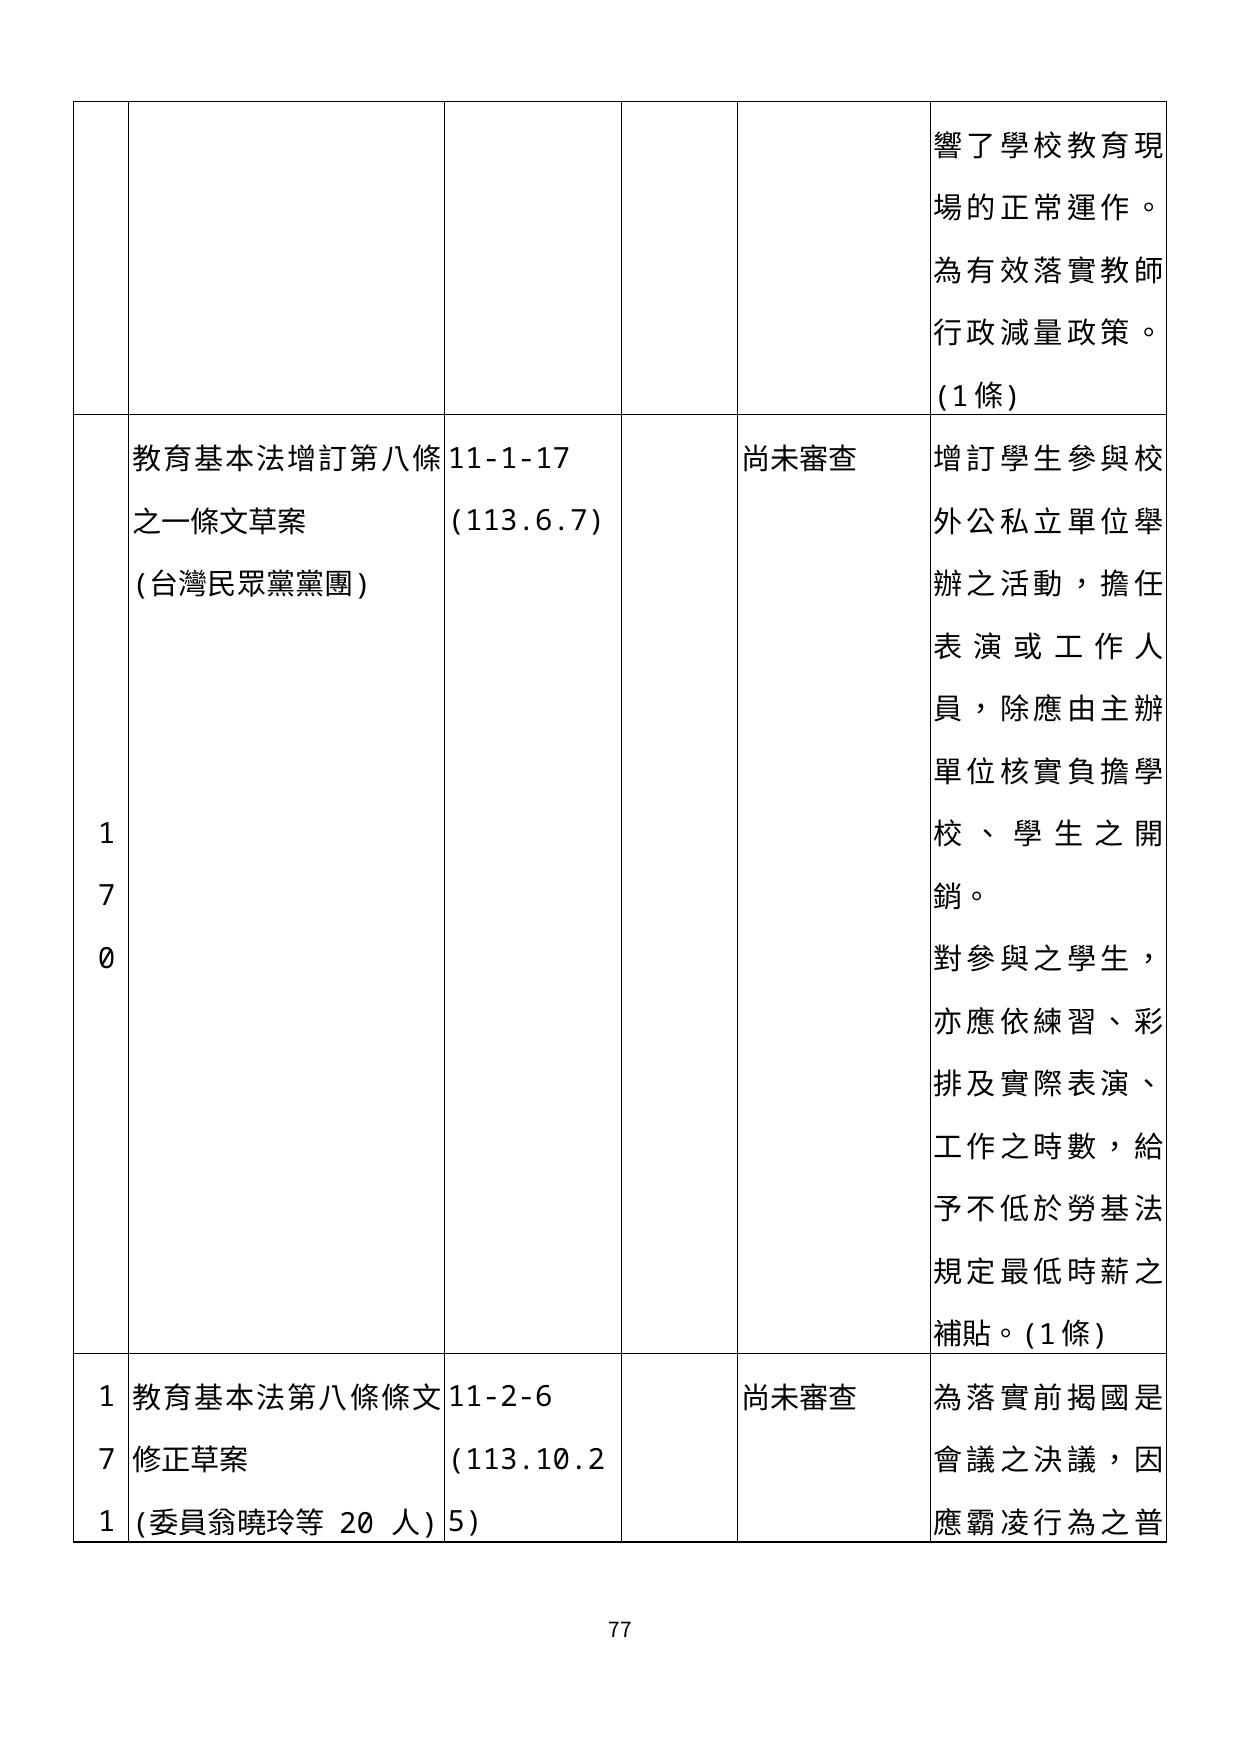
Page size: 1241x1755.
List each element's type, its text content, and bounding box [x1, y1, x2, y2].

table_cell [738, 102, 930, 414]
table_cell [74, 415, 128, 1353]
table_cell [445, 102, 621, 414]
table_cell [622, 102, 737, 414]
table_cell 尚未審查 [738, 1354, 930, 1541]
table_cell [74, 102, 128, 414]
table_cell 響了學校教育現場的正常運作。為有效落實教師行政減量政策。(1條) [931, 102, 1166, 414]
table_cell [622, 1354, 737, 1541]
table_cell 尚未審查 [738, 415, 930, 1353]
table_cell 教育基本法增訂第八條之一條文草案 (台灣民眾黨黨團) [129, 415, 444, 1353]
table_cell 教育基本法第八條條文修正草案 (委員翁曉玲等 20 人) [129, 1354, 444, 1541]
table_cell [622, 415, 737, 1353]
table_cell [129, 102, 444, 414]
table_cell 11-2-6 (113.10.25) [445, 1354, 621, 1541]
table_cell [74, 1354, 128, 1541]
table_cell 增訂學生參與校外公私立單位舉辦之活動，擔任表演或工作人員，除應由主辦單位核實負擔學校、學生之開銷。 對參與之學生，亦應依練習、彩排及實際表演、工作之時數，給予不低於勞基法規定最低時薪之補貼。(1條) [931, 415, 1166, 1353]
table_cell 為落實前揭國是會議之決議，因應霸凌行為之普 [931, 1354, 1166, 1541]
table_cell 11-1-17 (113.6.7) [445, 415, 621, 1353]
